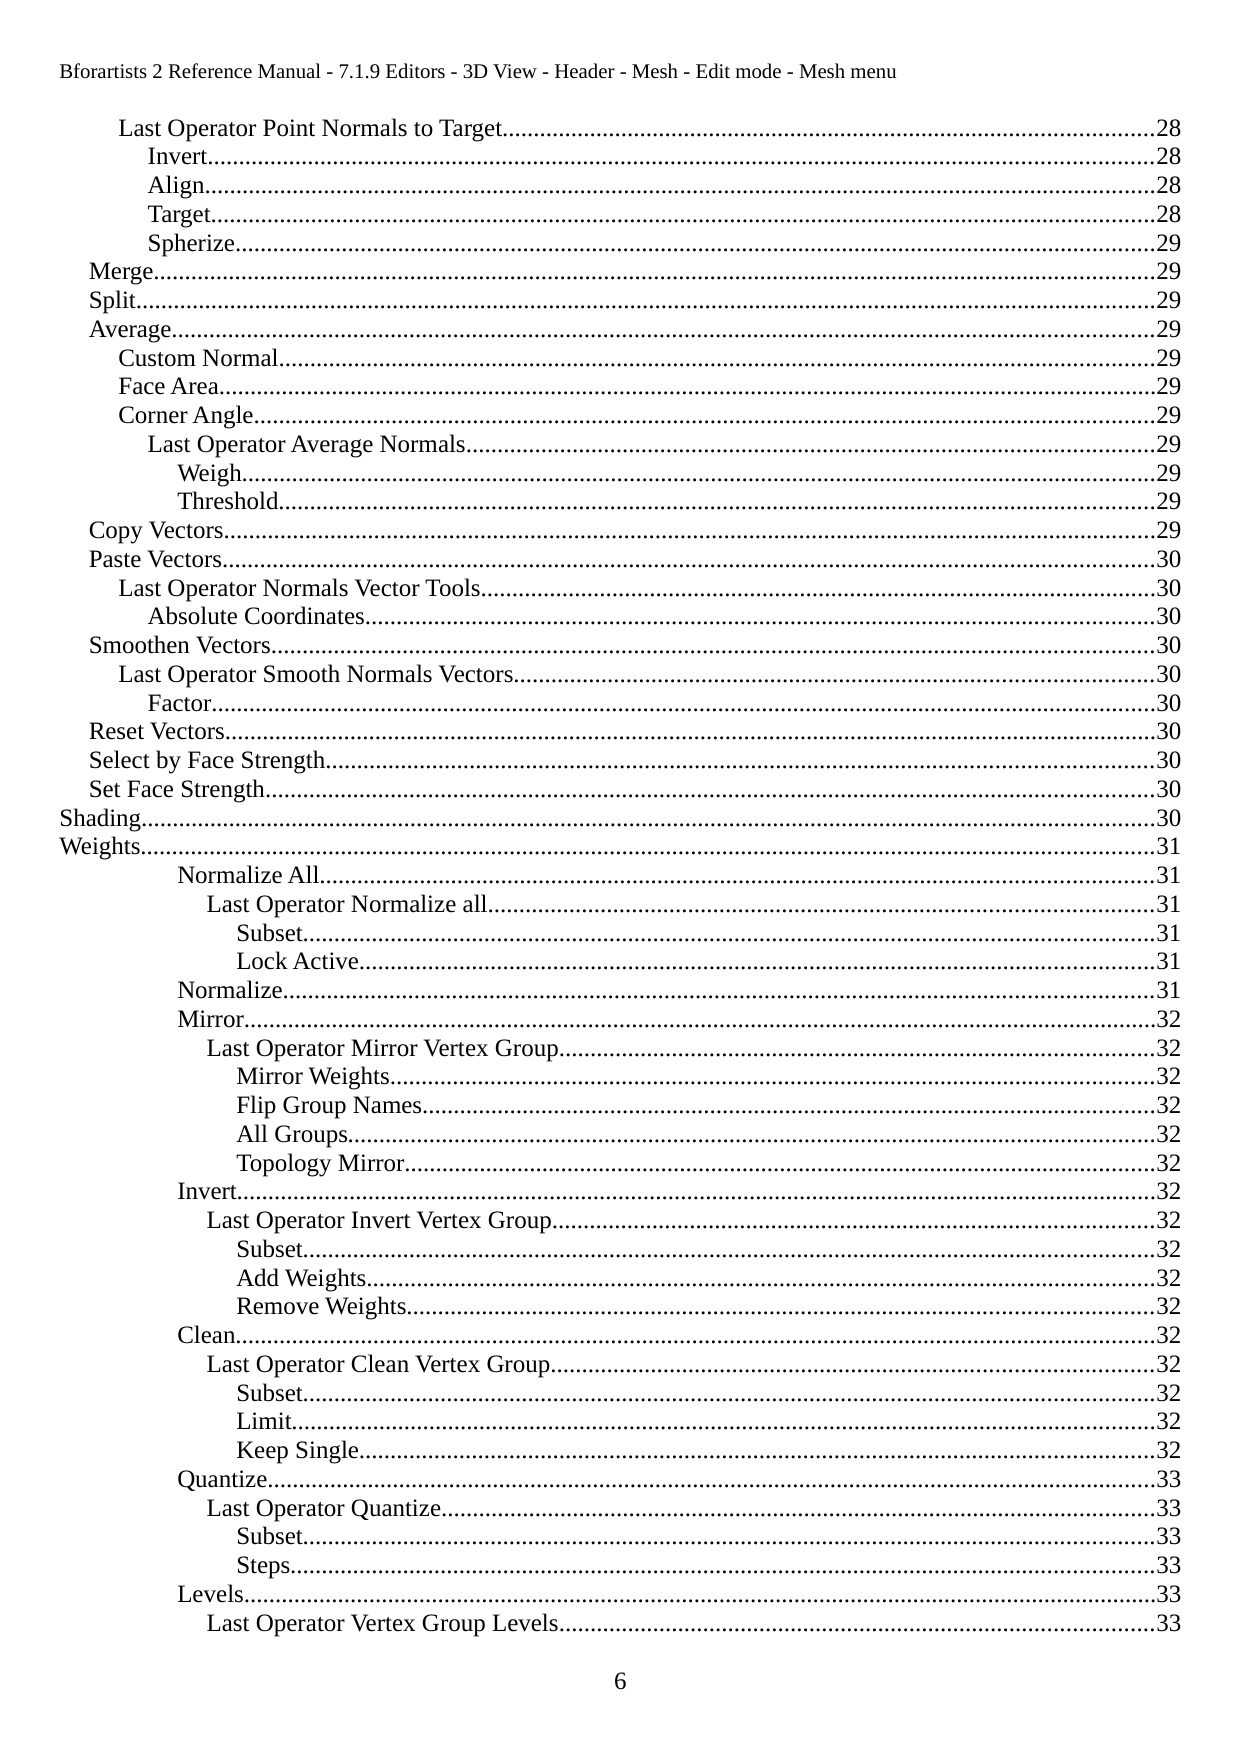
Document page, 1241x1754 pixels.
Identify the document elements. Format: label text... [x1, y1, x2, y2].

text Last Operator Clean Vertex Group 32 [206, 1349, 1181, 1378]
text Topology Mirror 32 [236, 1148, 1181, 1176]
text Weights 31 [59, 831, 1181, 860]
text Lock Active 31 [236, 946, 1181, 975]
text Invert 28 [147, 141, 1181, 170]
text Clean 32 [177, 1320, 1181, 1349]
text Merge 29 [88, 256, 1181, 285]
text Set Face Strength 30 [88, 774, 1181, 803]
text Last Operator Mirror Vertex Group 32 [206, 1033, 1181, 1061]
text Spherize 29 [147, 228, 1181, 256]
text Keep Single 32 [236, 1435, 1181, 1464]
text Remove Weights 32 [236, 1291, 1181, 1320]
text Reset Vectors 30 [88, 716, 1181, 745]
text Threshold 29 [177, 486, 1181, 515]
text Last Operator Smooth Normals Vectors 30 [118, 659, 1181, 688]
text Subset 32 [236, 1378, 1181, 1406]
text Levels 33 [177, 1579, 1181, 1608]
text Limit 32 [236, 1406, 1181, 1435]
text All Groups 32 [236, 1119, 1181, 1148]
text Corner Angle 29 [118, 400, 1181, 429]
text Split 29 [88, 285, 1181, 314]
text Align 28 [147, 170, 1181, 199]
text Copy Vectors 29 [88, 515, 1181, 544]
text Last Operator Normals Vector Tools 30 [118, 573, 1181, 601]
text Subset 33 [236, 1521, 1181, 1550]
text Last Operator Point Normals to Target 28 [118, 113, 1181, 141]
text Mirror 32 [177, 1004, 1181, 1033]
text Normalize 31 [177, 975, 1181, 1004]
text Last Operator Normalize all 31 [206, 889, 1181, 918]
text Target 28 [147, 199, 1181, 228]
text Subset 31 [236, 918, 1181, 946]
text Last Operator Vertex Group Levels 33 [206, 1608, 1181, 1636]
text Average 29 [88, 314, 1181, 343]
text Weigh 29 [177, 458, 1181, 486]
text Custom Normal 29 [118, 343, 1181, 371]
text Absolute Coordinates 30 [147, 601, 1181, 630]
text Face Area 29 [118, 371, 1181, 400]
text Flip Group Names 32 [236, 1090, 1181, 1119]
text Last Operator Quantize 33 [206, 1493, 1181, 1521]
text Smoothen Vectors 30 [88, 630, 1181, 659]
text Last Operator Average Normals 29 [147, 429, 1181, 458]
text Paste Vectors 30 [88, 544, 1181, 573]
text Select by Face Strength 30 [88, 745, 1181, 774]
text Shading 30 [59, 803, 1181, 831]
text Steps 33 [236, 1550, 1181, 1579]
text Last Operator Invert Vertex Group 32 [206, 1205, 1181, 1234]
text Quantize 33 [177, 1464, 1181, 1493]
text Add Weights 32 [236, 1263, 1181, 1291]
text Subset 32 [236, 1234, 1181, 1263]
text Invert 32 [177, 1176, 1181, 1205]
text Mirror Weights 32 [236, 1061, 1181, 1090]
text Normalize All 31 [177, 860, 1181, 889]
text Factor 30 [147, 688, 1181, 716]
